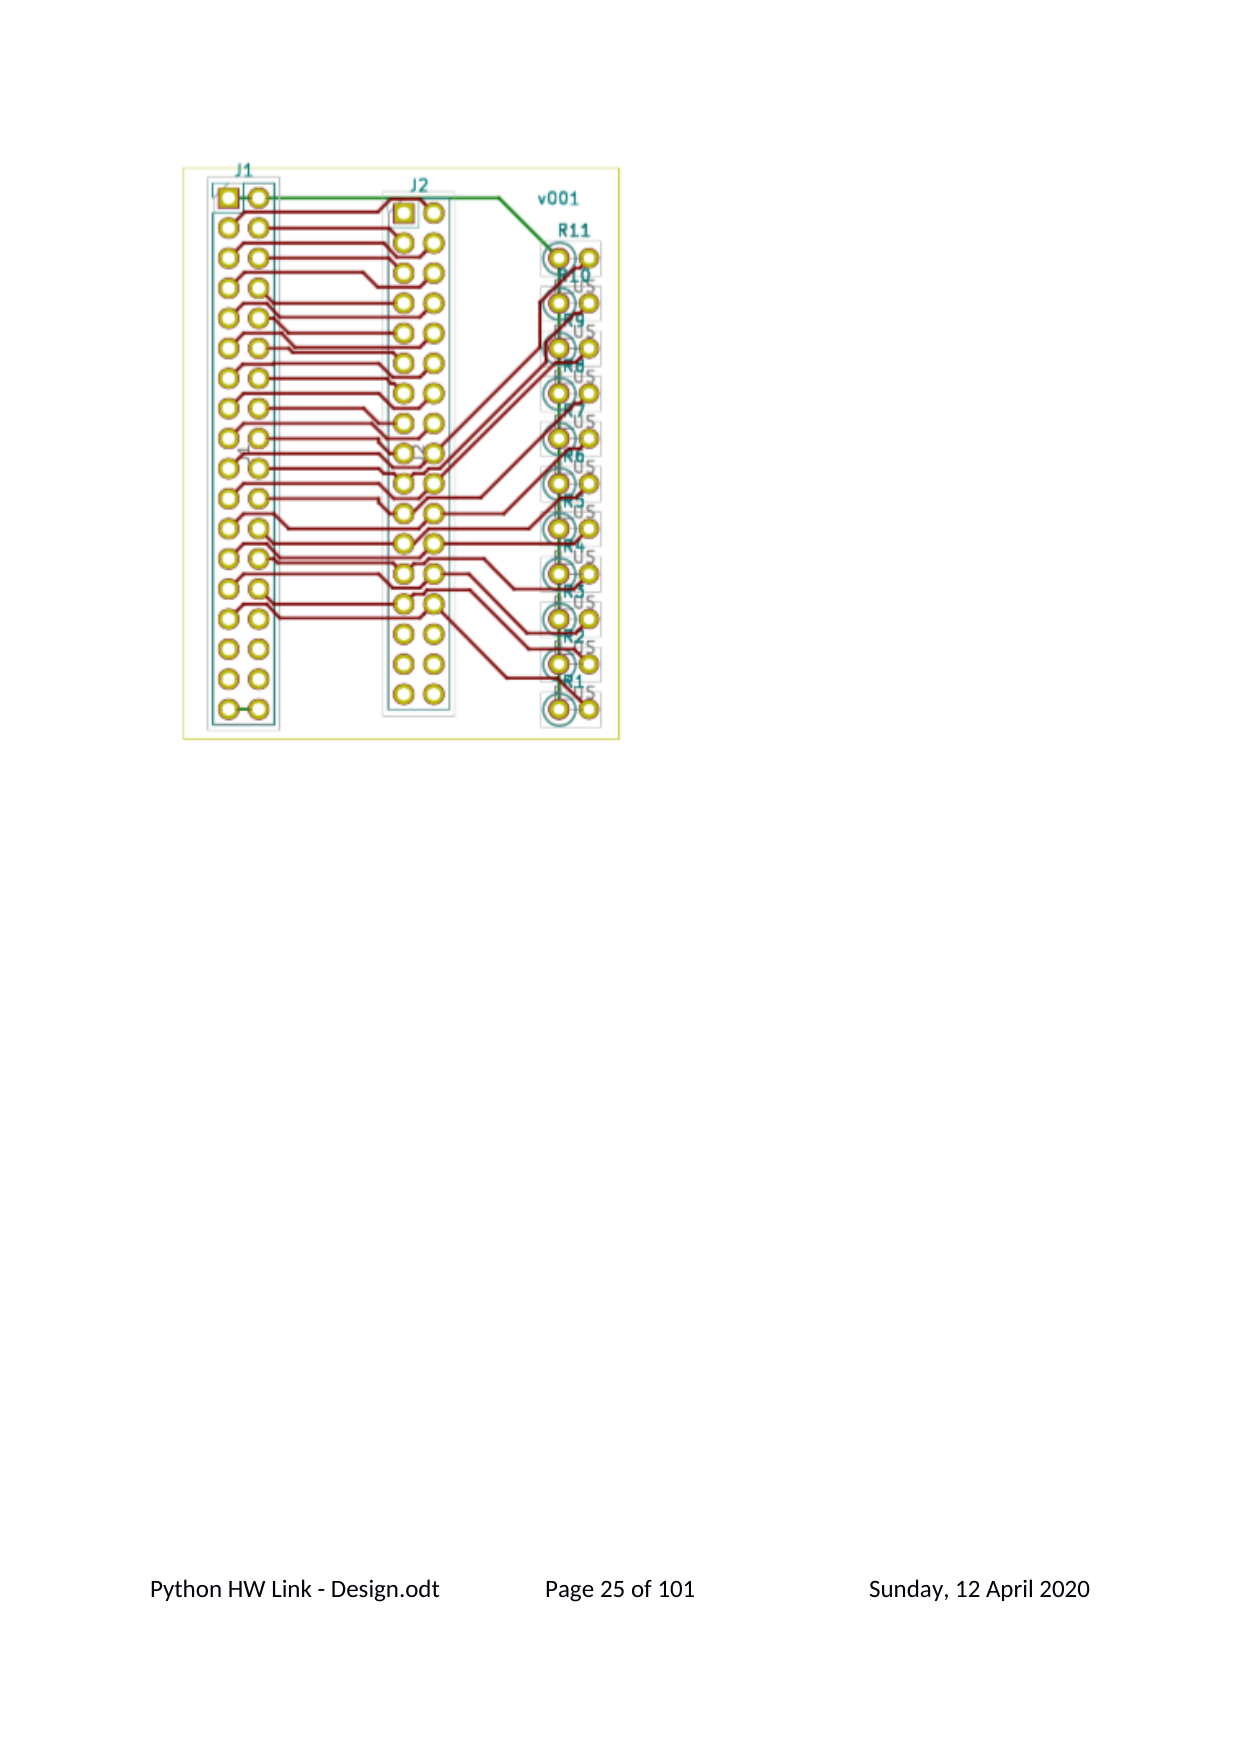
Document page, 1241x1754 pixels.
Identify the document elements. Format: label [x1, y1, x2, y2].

picture [150, 150, 651, 778]
